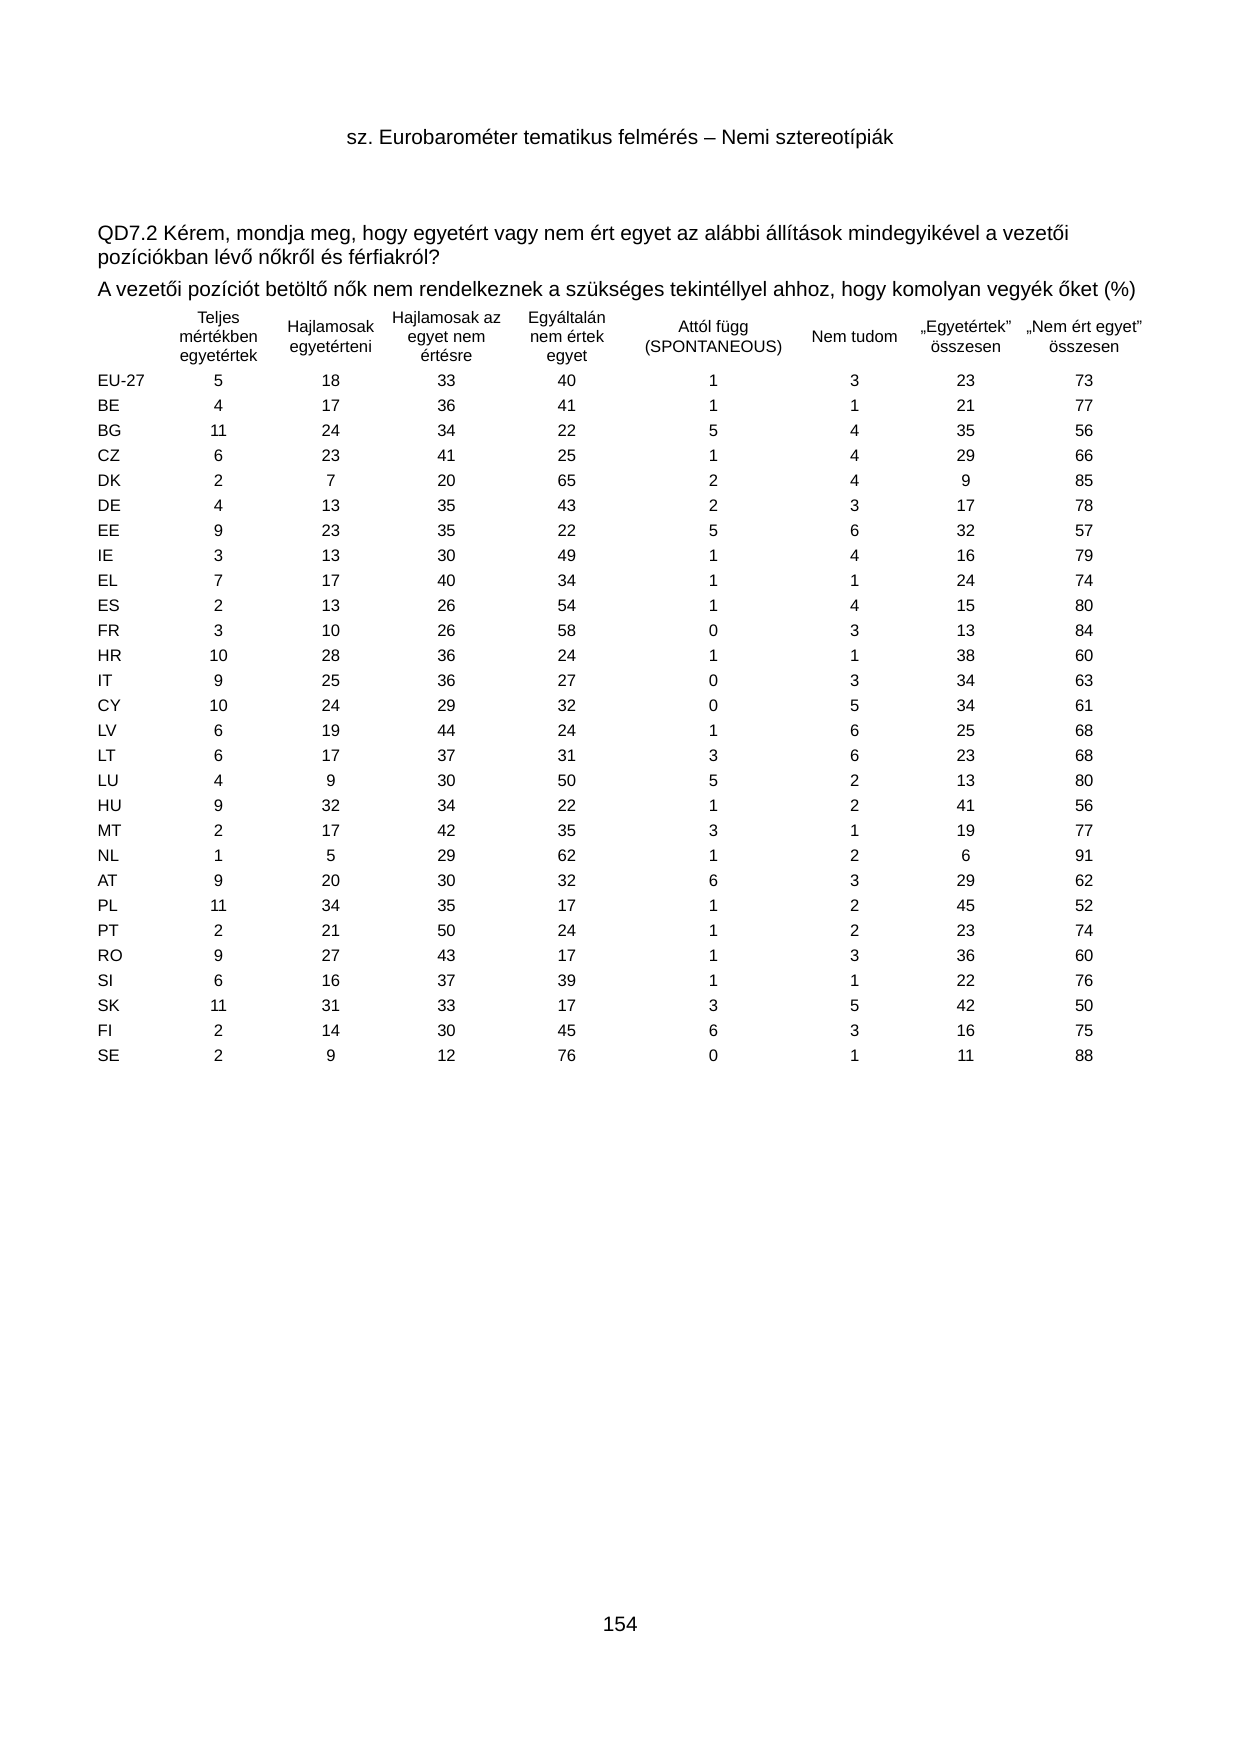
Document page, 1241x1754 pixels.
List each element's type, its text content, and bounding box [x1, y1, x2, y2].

table_cell 42 [386, 818, 507, 843]
table_cell BG [95, 418, 162, 443]
table_cell 1 [627, 593, 800, 618]
table_cell 32 [507, 693, 627, 718]
table_cell 11 [162, 993, 275, 1018]
table_cell 29 [386, 843, 507, 868]
table_cell 3 [162, 543, 275, 568]
table_cell 34 [507, 568, 627, 593]
table_cell 4 [800, 468, 909, 493]
table_cell 3 [800, 618, 909, 643]
table_cell 15 [909, 593, 1022, 618]
table_cell 84 [1022, 618, 1146, 643]
table_cell 9 [162, 868, 275, 893]
table_cell 13 [275, 493, 386, 518]
table_cell 37 [386, 968, 507, 993]
table_cell 50 [1022, 993, 1146, 1018]
table_cell 23 [909, 743, 1022, 768]
table_cell 6 [909, 843, 1022, 868]
table_cell 36 [386, 393, 507, 418]
table_cell 60 [1022, 643, 1146, 668]
table_cell CY [95, 693, 162, 718]
table_cell 1 [162, 843, 275, 868]
table_cell 56 [1022, 793, 1146, 818]
table_cell LU [95, 768, 162, 793]
table_cell 24 [507, 918, 627, 943]
table_cell PT [95, 918, 162, 943]
table_cell 63 [1022, 668, 1146, 693]
table_cell 9 [162, 793, 275, 818]
table_cell 73 [1022, 368, 1146, 393]
table_cell 20 [386, 468, 507, 493]
table_cell 32 [909, 518, 1022, 543]
table_cell 1 [627, 368, 800, 393]
table_cell 1 [800, 818, 909, 843]
table_cell 6 [162, 718, 275, 743]
table_cell 50 [386, 918, 507, 943]
table_cell SE [95, 1043, 162, 1068]
table_cell 32 [507, 868, 627, 893]
table_cell 1 [627, 968, 800, 993]
table_cell Teljes mértékben egyetértek [162, 305, 275, 368]
table_cell PL [95, 893, 162, 918]
table_cell LT [95, 743, 162, 768]
table_cell 24 [275, 418, 386, 443]
table_cell 3 [800, 868, 909, 893]
table_cell 1 [627, 543, 800, 568]
table_cell 23 [909, 918, 1022, 943]
table_cell 2 [627, 493, 800, 518]
table_cell 5 [627, 518, 800, 543]
table_cell Nem tudom [800, 305, 909, 368]
table_cell 7 [162, 568, 275, 593]
table_cell 76 [507, 1043, 627, 1068]
table_cell [95, 305, 162, 368]
table_cell 18 [275, 368, 386, 393]
table_cell 41 [386, 443, 507, 468]
table_cell EE [95, 518, 162, 543]
table_cell 17 [507, 993, 627, 1018]
table_cell 34 [909, 693, 1022, 718]
table_cell 27 [275, 943, 386, 968]
table_cell 1 [627, 393, 800, 418]
table_cell 23 [275, 443, 386, 468]
table_cell 17 [275, 568, 386, 593]
table_cell 78 [1022, 493, 1146, 518]
table_cell 58 [507, 618, 627, 643]
table_cell 77 [1022, 393, 1146, 418]
table_cell 11 [909, 1043, 1022, 1068]
table_cell SK [95, 993, 162, 1018]
table_cell Hajlamosak az egyet nem értésre [386, 305, 507, 368]
table_header QD7.2 Kérem, mondja meg, hogy egyetért vagy nem ért egyet az alábbi állítások mindegyikével a vezetői pozíciókban lévő nőkről és férfiakról? [95, 217, 1146, 272]
table_cell 66 [1022, 443, 1146, 468]
table_cell 35 [507, 818, 627, 843]
table_cell 4 [162, 768, 275, 793]
table_cell SI [95, 968, 162, 993]
table_cell 0 [627, 1043, 800, 1068]
table_cell 10 [162, 643, 275, 668]
table_cell 35 [386, 893, 507, 918]
table_cell 1 [800, 1043, 909, 1068]
table_cell 25 [909, 718, 1022, 743]
table_cell Attól függ (SPONTANEOUS) [627, 305, 800, 368]
table_cell 52 [1022, 893, 1146, 918]
table_cell 2 [800, 793, 909, 818]
table_cell 1 [627, 893, 800, 918]
table_cell 3 [627, 818, 800, 843]
table_cell 35 [386, 518, 507, 543]
table_cell 12 [386, 1043, 507, 1068]
table_cell 23 [275, 518, 386, 543]
table_cell 2 [800, 768, 909, 793]
table_cell 1 [627, 843, 800, 868]
table_cell 79 [1022, 543, 1146, 568]
table_cell 9 [275, 1043, 386, 1068]
table_cell 21 [275, 918, 386, 943]
table_cell 2 [162, 593, 275, 618]
table_cell 13 [909, 618, 1022, 643]
table_cell 7 [275, 468, 386, 493]
table_cell 50 [507, 768, 627, 793]
table_cell 74 [1022, 918, 1146, 943]
table_cell 41 [507, 393, 627, 418]
table_cell 36 [909, 943, 1022, 968]
table_cell 80 [1022, 768, 1146, 793]
table_cell 45 [909, 893, 1022, 918]
table_cell HR [95, 643, 162, 668]
table_cell 16 [909, 543, 1022, 568]
table_cell 77 [1022, 818, 1146, 843]
table_cell 44 [386, 718, 507, 743]
table_cell 2 [627, 468, 800, 493]
table_cell 6 [627, 868, 800, 893]
table_cell 25 [507, 443, 627, 468]
table_cell 29 [386, 693, 507, 718]
table_cell 31 [275, 993, 386, 1018]
table_cell 23 [909, 368, 1022, 393]
table_cell 91 [1022, 843, 1146, 868]
table_cell 2 [800, 918, 909, 943]
table_cell 17 [275, 393, 386, 418]
table_cell 16 [909, 1018, 1022, 1043]
table_cell LV [95, 718, 162, 743]
table_cell 5 [627, 418, 800, 443]
table_cell 14 [275, 1018, 386, 1043]
table_cell 1 [627, 793, 800, 818]
table_cell 62 [507, 843, 627, 868]
table_cell 34 [275, 893, 386, 918]
table_cell Egyáltalán nem értek egyet [507, 305, 627, 368]
table_cell 6 [800, 518, 909, 543]
table_cell 13 [909, 768, 1022, 793]
table_cell 0 [627, 693, 800, 718]
table_cell 1 [800, 568, 909, 593]
table_cell 62 [1022, 868, 1146, 893]
table_cell 11 [162, 893, 275, 918]
table_cell 3 [800, 943, 909, 968]
table_cell 26 [386, 618, 507, 643]
table_cell 24 [507, 718, 627, 743]
table_cell 45 [507, 1018, 627, 1043]
table_cell 80 [1022, 593, 1146, 618]
table_cell 19 [909, 818, 1022, 843]
table_cell 20 [275, 868, 386, 893]
table_cell 1 [800, 393, 909, 418]
table_cell 24 [275, 693, 386, 718]
table_cell 1 [627, 918, 800, 943]
table_cell 34 [386, 793, 507, 818]
table_cell 88 [1022, 1043, 1146, 1068]
table_cell 43 [507, 493, 627, 518]
table_cell DK [95, 468, 162, 493]
table_cell 13 [275, 593, 386, 618]
table_cell 6 [800, 718, 909, 743]
table_cell 9 [162, 668, 275, 693]
table_cell 1 [627, 643, 800, 668]
table_cell 2 [162, 818, 275, 843]
table_cell 29 [909, 443, 1022, 468]
table_cell 6 [162, 743, 275, 768]
table_cell HU [95, 793, 162, 818]
table_cell 2 [162, 468, 275, 493]
table_cell 24 [909, 568, 1022, 593]
table_cell 26 [386, 593, 507, 618]
table_cell 4 [800, 543, 909, 568]
table_cell 21 [909, 393, 1022, 418]
table_cell 17 [507, 943, 627, 968]
table_cell 22 [507, 793, 627, 818]
table_cell RO [95, 943, 162, 968]
table_cell 30 [386, 768, 507, 793]
table_cell 6 [800, 743, 909, 768]
table_cell 56 [1022, 418, 1146, 443]
table_cell MT [95, 818, 162, 843]
table_cell 3 [800, 1018, 909, 1043]
table_cell 2 [162, 1043, 275, 1068]
table_cell 9 [275, 768, 386, 793]
table_cell 17 [909, 493, 1022, 518]
table_cell 28 [275, 643, 386, 668]
table_cell 3 [162, 618, 275, 643]
table_cell 9 [162, 943, 275, 968]
table_cell 19 [275, 718, 386, 743]
table_cell 5 [800, 993, 909, 1018]
table_cell 2 [162, 1018, 275, 1043]
table_cell 37 [386, 743, 507, 768]
table_cell 4 [162, 393, 275, 418]
table_cell 38 [909, 643, 1022, 668]
table_cell 43 [386, 943, 507, 968]
table_cell 2 [800, 843, 909, 868]
table_cell ES [95, 593, 162, 618]
table_cell 60 [1022, 943, 1146, 968]
table_cell 41 [909, 793, 1022, 818]
table_cell 22 [909, 968, 1022, 993]
table_cell 3 [800, 368, 909, 393]
table_cell 36 [386, 668, 507, 693]
table_cell IE [95, 543, 162, 568]
table_cell 74 [1022, 568, 1146, 593]
table_cell „Egyetértek” összesen [909, 305, 1022, 368]
table_cell 42 [909, 993, 1022, 1018]
table_cell 65 [507, 468, 627, 493]
table_cell 36 [386, 643, 507, 668]
table_cell 1 [627, 568, 800, 593]
table_cell 6 [627, 1018, 800, 1043]
table_cell DE [95, 493, 162, 518]
table_cell 30 [386, 543, 507, 568]
table_cell BE [95, 393, 162, 418]
table_cell Hajlamosak egyetérteni [275, 305, 386, 368]
table_cell 49 [507, 543, 627, 568]
table_cell „Nem ért egyet” összesen [1022, 305, 1146, 368]
table_cell 9 [909, 468, 1022, 493]
table_cell 34 [909, 668, 1022, 693]
table_cell EL [95, 568, 162, 593]
table_cell 4 [800, 593, 909, 618]
table_cell 6 [162, 443, 275, 468]
table_cell 4 [800, 443, 909, 468]
table_cell 3 [800, 668, 909, 693]
table_cell 40 [386, 568, 507, 593]
table_cell A vezetői pozíciót betöltő nők nem rendelkeznek a szükséges tekintéllyel ahhoz, hogy komolyan vegyék őket (%) [95, 273, 1146, 305]
table_cell 35 [909, 418, 1022, 443]
table_cell 9 [162, 518, 275, 543]
table_cell CZ [95, 443, 162, 468]
table_cell 40 [507, 368, 627, 393]
table_cell 32 [275, 793, 386, 818]
table_cell 5 [162, 368, 275, 393]
table_cell 33 [386, 368, 507, 393]
table_cell 33 [386, 993, 507, 1018]
table_cell 0 [627, 618, 800, 643]
table_cell 17 [507, 893, 627, 918]
table_cell 13 [275, 543, 386, 568]
table_cell 25 [275, 668, 386, 693]
table_cell 68 [1022, 743, 1146, 768]
table_cell 4 [162, 493, 275, 518]
table_cell 10 [275, 618, 386, 643]
table_cell 3 [627, 743, 800, 768]
table_cell FR [95, 618, 162, 643]
table_cell 5 [800, 693, 909, 718]
table_cell 3 [800, 493, 909, 518]
table_cell 3 [627, 993, 800, 1018]
table_cell 30 [386, 1018, 507, 1043]
table_cell 2 [800, 893, 909, 918]
table_cell 75 [1022, 1018, 1146, 1043]
table_cell 61 [1022, 693, 1146, 718]
table_cell 5 [275, 843, 386, 868]
table_cell 1 [627, 943, 800, 968]
table_cell 22 [507, 518, 627, 543]
table_cell 31 [507, 743, 627, 768]
table_cell 29 [909, 868, 1022, 893]
table_cell 17 [275, 743, 386, 768]
table_cell NL [95, 843, 162, 868]
table_cell 1 [800, 968, 909, 993]
table_cell 22 [507, 418, 627, 443]
table_cell 30 [386, 868, 507, 893]
table_cell 24 [507, 643, 627, 668]
table_cell 17 [275, 818, 386, 843]
table_cell 1 [800, 643, 909, 668]
table_cell 35 [386, 493, 507, 518]
table_cell 11 [162, 418, 275, 443]
table_cell 85 [1022, 468, 1146, 493]
table_cell 68 [1022, 718, 1146, 743]
table_cell 16 [275, 968, 386, 993]
table_cell 34 [386, 418, 507, 443]
table_cell 76 [1022, 968, 1146, 993]
table_cell 10 [162, 693, 275, 718]
table_cell EU-27 [95, 368, 162, 393]
table_cell 39 [507, 968, 627, 993]
table_cell 5 [627, 768, 800, 793]
table_cell FI [95, 1018, 162, 1043]
table_cell AT [95, 868, 162, 893]
table_cell 1 [627, 718, 800, 743]
table_cell 57 [1022, 518, 1146, 543]
table_cell 4 [800, 418, 909, 443]
table_cell 6 [162, 968, 275, 993]
table_cell 0 [627, 668, 800, 693]
table_cell 1 [627, 443, 800, 468]
table_cell IT [95, 668, 162, 693]
table_cell 54 [507, 593, 627, 618]
table_cell 2 [162, 918, 275, 943]
table_cell 27 [507, 668, 627, 693]
